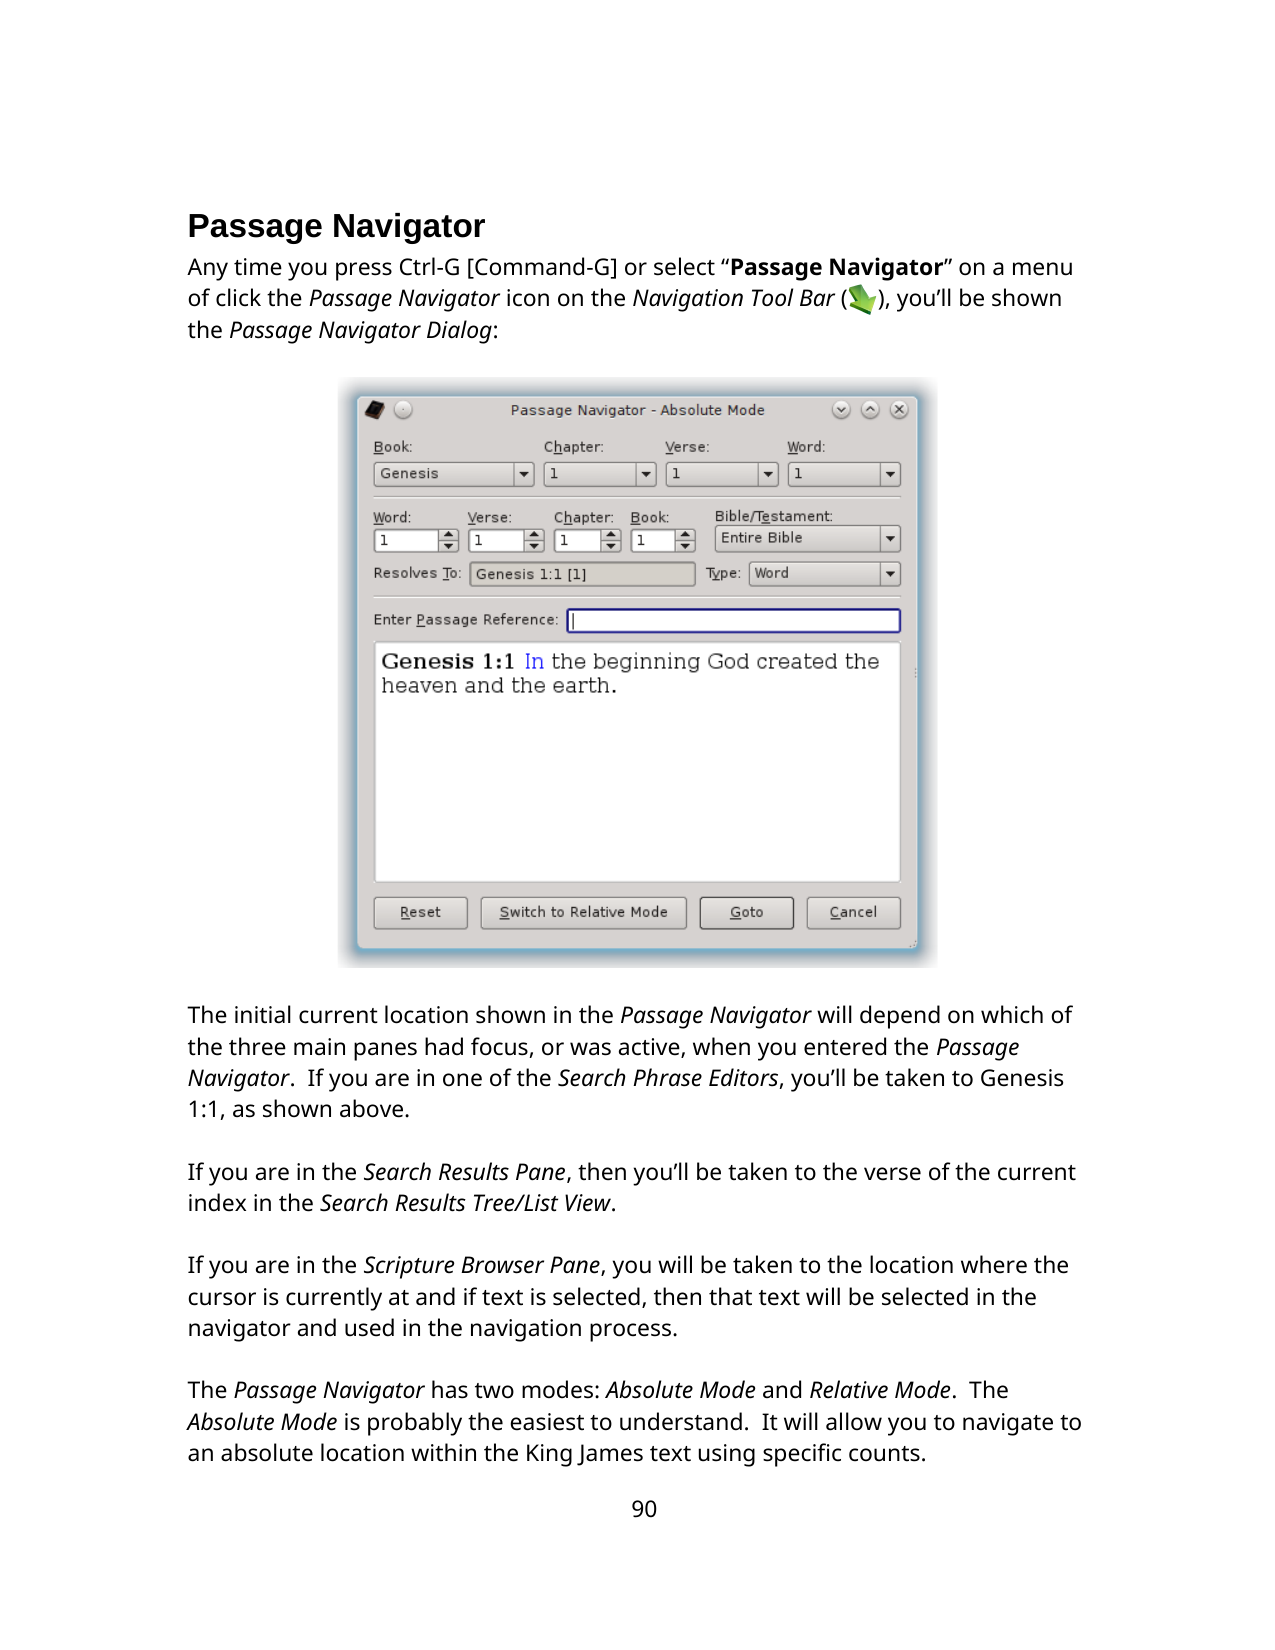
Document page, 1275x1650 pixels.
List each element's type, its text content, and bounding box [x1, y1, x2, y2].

text The Passage Navigator has two modes: Absolute Mode and Relative Mode. The Absolute Mode is probably the easiest to understand. It will allow you to navigate to an absolute location within the King James text using specific counts. [187, 1374, 1087, 1468]
subtitle Passage Navigator [187, 206, 1087, 245]
picture [337, 377, 938, 968]
text If you are in the Scripture Browser Pane, you will be taken to the location where the cursor is currently at and if text is selected, then that text will be selected in the navigator and used in the navigation process. [187, 1249, 1087, 1343]
text Any time you press Ctrl-G [Command-G] or select “Passage Navigator” on a menu of click the Passage Navigator icon on the Navigation Tool Bar (), you’ll be shown the Passage Navigator Dialog: [187, 251, 1087, 346]
text The initial current location shown in the Passage Navigator will depend on which of the three main panes had focus, or was active, when you entered the Passage Navigator. If you are in one of the Search Phrase Editors, you’ll be taken to Genesis 1:1, as shown above. [187, 999, 1087, 1124]
text If you are in the Search Results Pane, then you’ll be taken to the verse of the current index in the Search Results Tree/List View. [187, 1156, 1087, 1218]
picture [847, 284, 878, 315]
